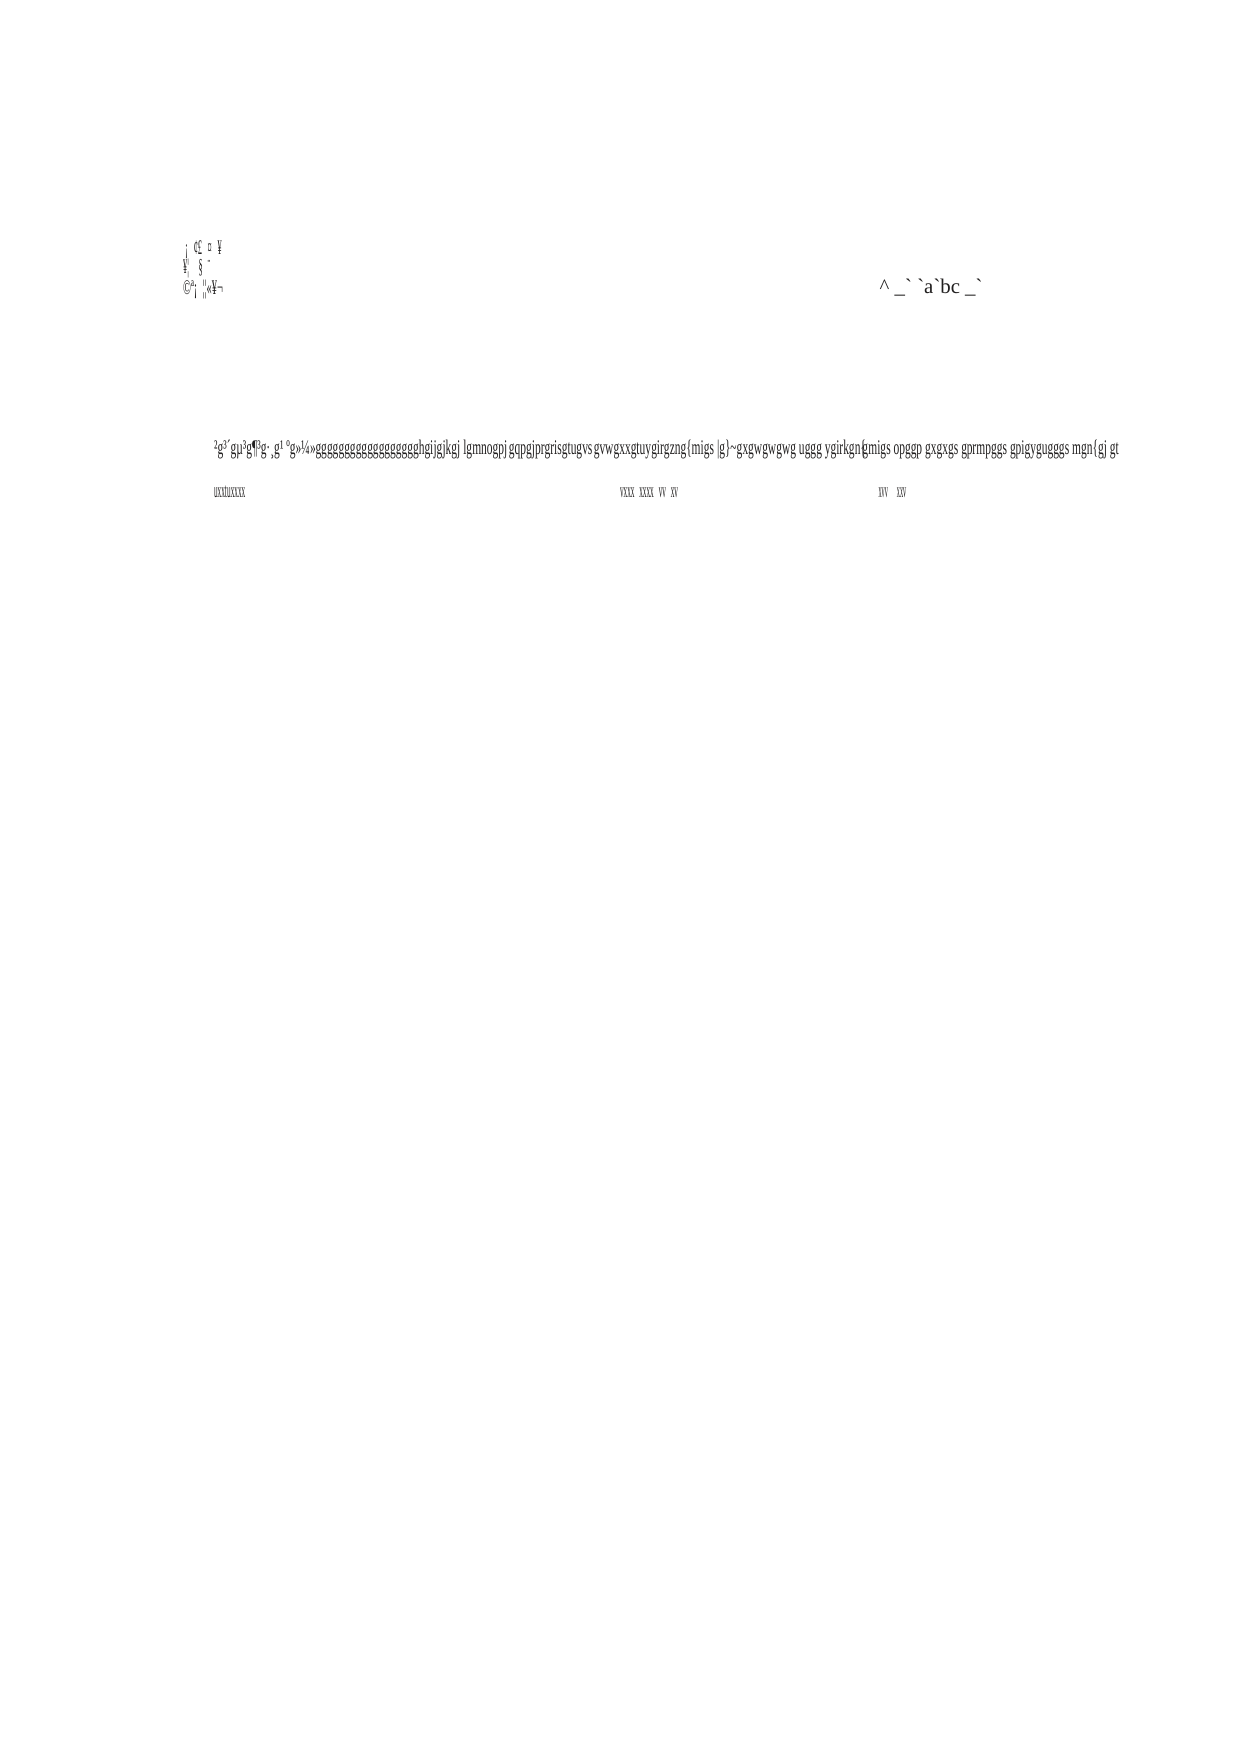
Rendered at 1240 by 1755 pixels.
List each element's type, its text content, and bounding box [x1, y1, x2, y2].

text uxxtuxxxx vxxx xxxx vv xv xvv xxv [214, 479, 1150, 501]
text ²g³´gµ³g¶³g·¸g¹ ºg»¼»gggggggggggggggggghgijgjkgj lgmnogpjgqpgjprgrisgtugvsgvwgxxgtuygirgzng{migs |g}~gxgwgwgwg ugg g ygirkgn{gmigs opggp gxgxgs gprmpggs gpigygugggs mgn{gj gt [214, 437, 1150, 459]
